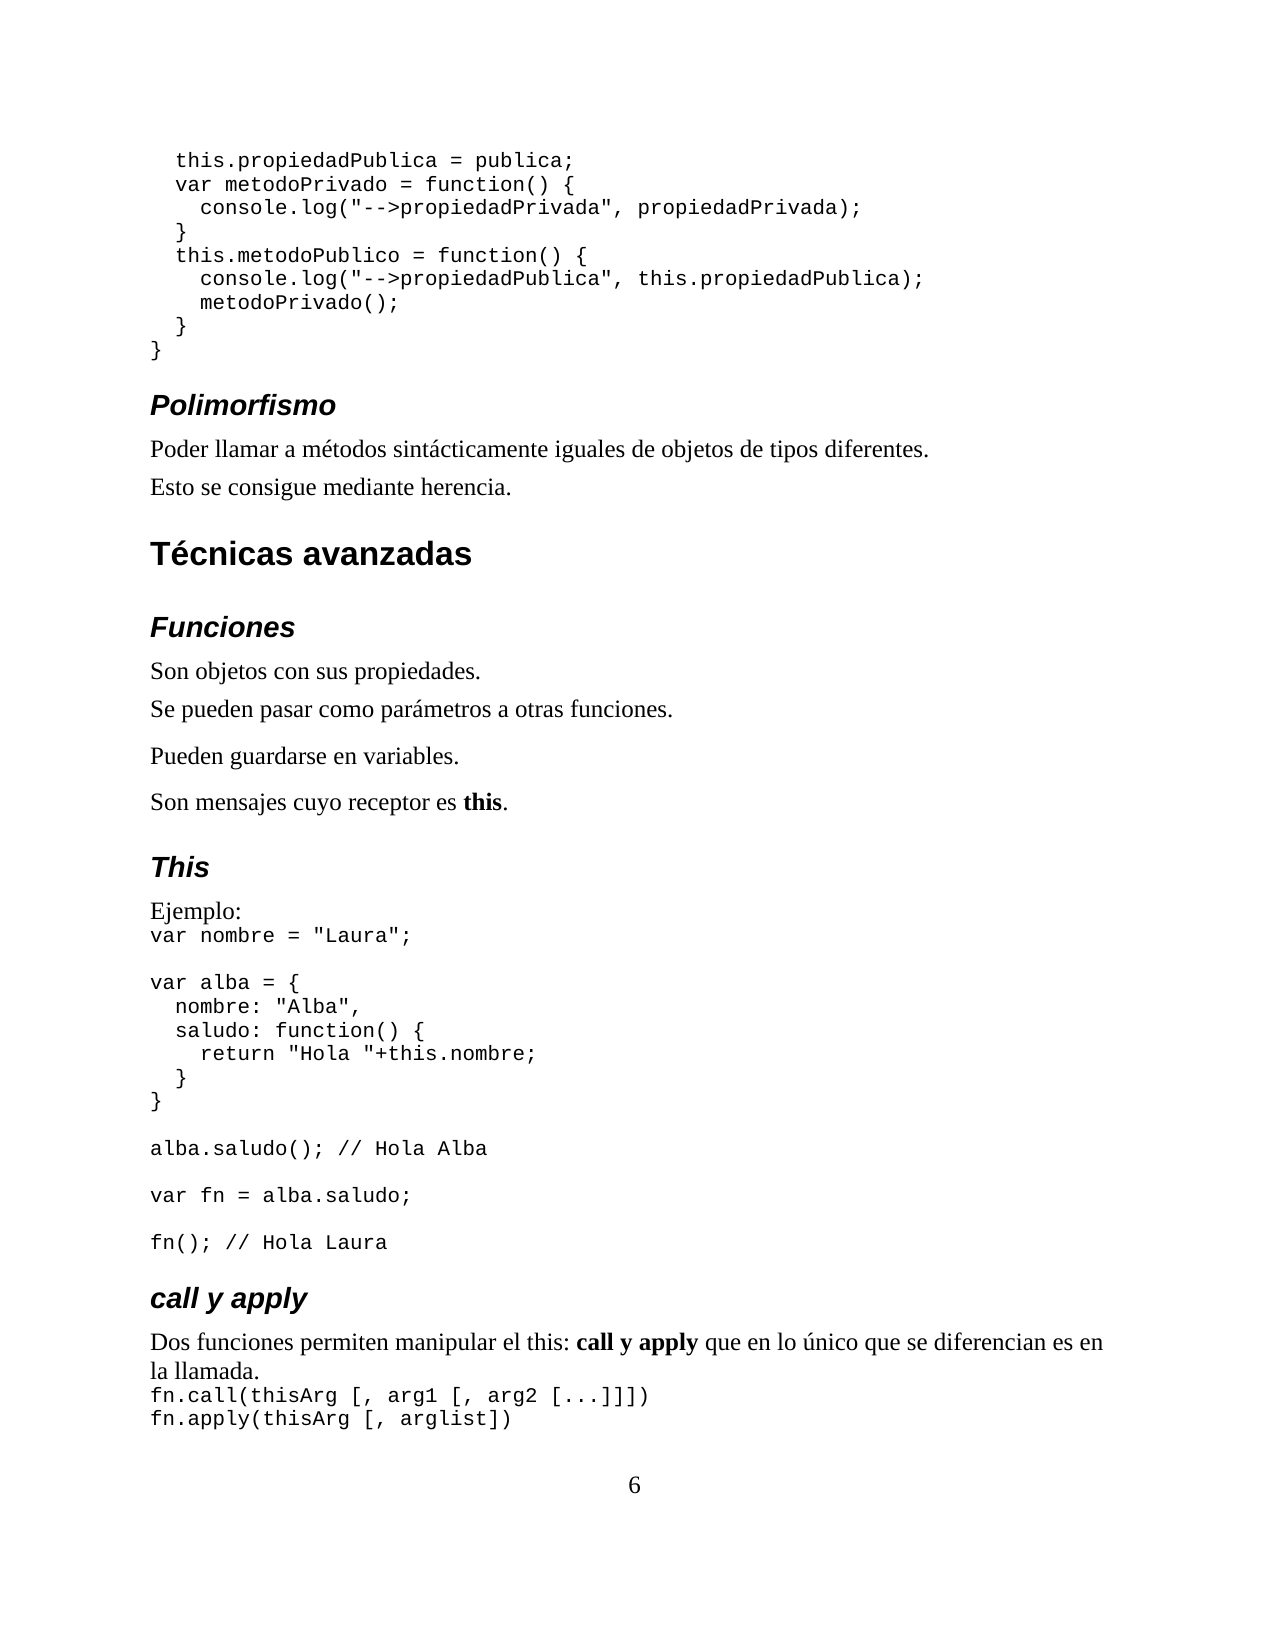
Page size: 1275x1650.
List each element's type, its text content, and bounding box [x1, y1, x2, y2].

text Se pueden pasar como parámetros a otras funciones. [150, 694, 1125, 723]
text alba.saludo(); // Hola Alba [150, 1138, 1125, 1161]
text console.log("-->propiedadPublica", this.propiedadPublica); [150, 268, 1125, 292]
text var nombre = "Laura"; [150, 925, 1125, 949]
text } [150, 1067, 1125, 1091]
text var metodoPrivado = function() { [150, 174, 1125, 197]
subtitle Funciones [150, 610, 1125, 644]
text metodoPrivado(); [150, 292, 1125, 316]
text fn(); // Hola Laura [150, 1232, 1125, 1256]
text Pueden guardarse en variables. [150, 741, 1125, 769]
text var fn = alba.saludo; [150, 1185, 1125, 1209]
subtitle Técnicas avanzadas [150, 534, 1125, 573]
text Poder llamar a métodos sintácticamente iguales de objetos de tipos diferentes. [150, 434, 1125, 463]
text saludo: function() { [150, 1019, 1125, 1043]
text Ejemplo: [150, 896, 1125, 925]
subtitle This [150, 850, 1125, 884]
text Esto se consigue mediante herencia. [150, 472, 1125, 500]
text fn.apply(thisArg [, arglist]) [150, 1408, 1125, 1432]
text } [150, 221, 1125, 244]
text } [150, 1091, 1125, 1114]
text } [150, 339, 1125, 363]
text return "Hola "+this.nombre; [150, 1043, 1125, 1067]
text this.metodoPublico = function() { [150, 244, 1125, 268]
subtitle Polimorfismo [150, 388, 1125, 421]
text var alba = { [150, 972, 1125, 996]
text Son objetos con sus propiedades. [150, 656, 1125, 685]
text Son mensajes cuyo receptor es this. [150, 787, 1125, 816]
text console.log("-->propiedadPrivada", propiedadPrivada); [150, 197, 1125, 221]
text fn.call(thisArg [, arg1 [, arg2 [...]]]) [150, 1384, 1125, 1408]
text Dos funciones permiten manipular el this: call y apply que en lo único que se diferencian es en la llamada. [150, 1327, 1125, 1384]
subtitle call y apply [150, 1281, 1125, 1314]
text nombre: "Alba", [150, 996, 1125, 1019]
text this.propiedadPublica = publica; [150, 150, 1125, 174]
text } [150, 316, 1125, 339]
